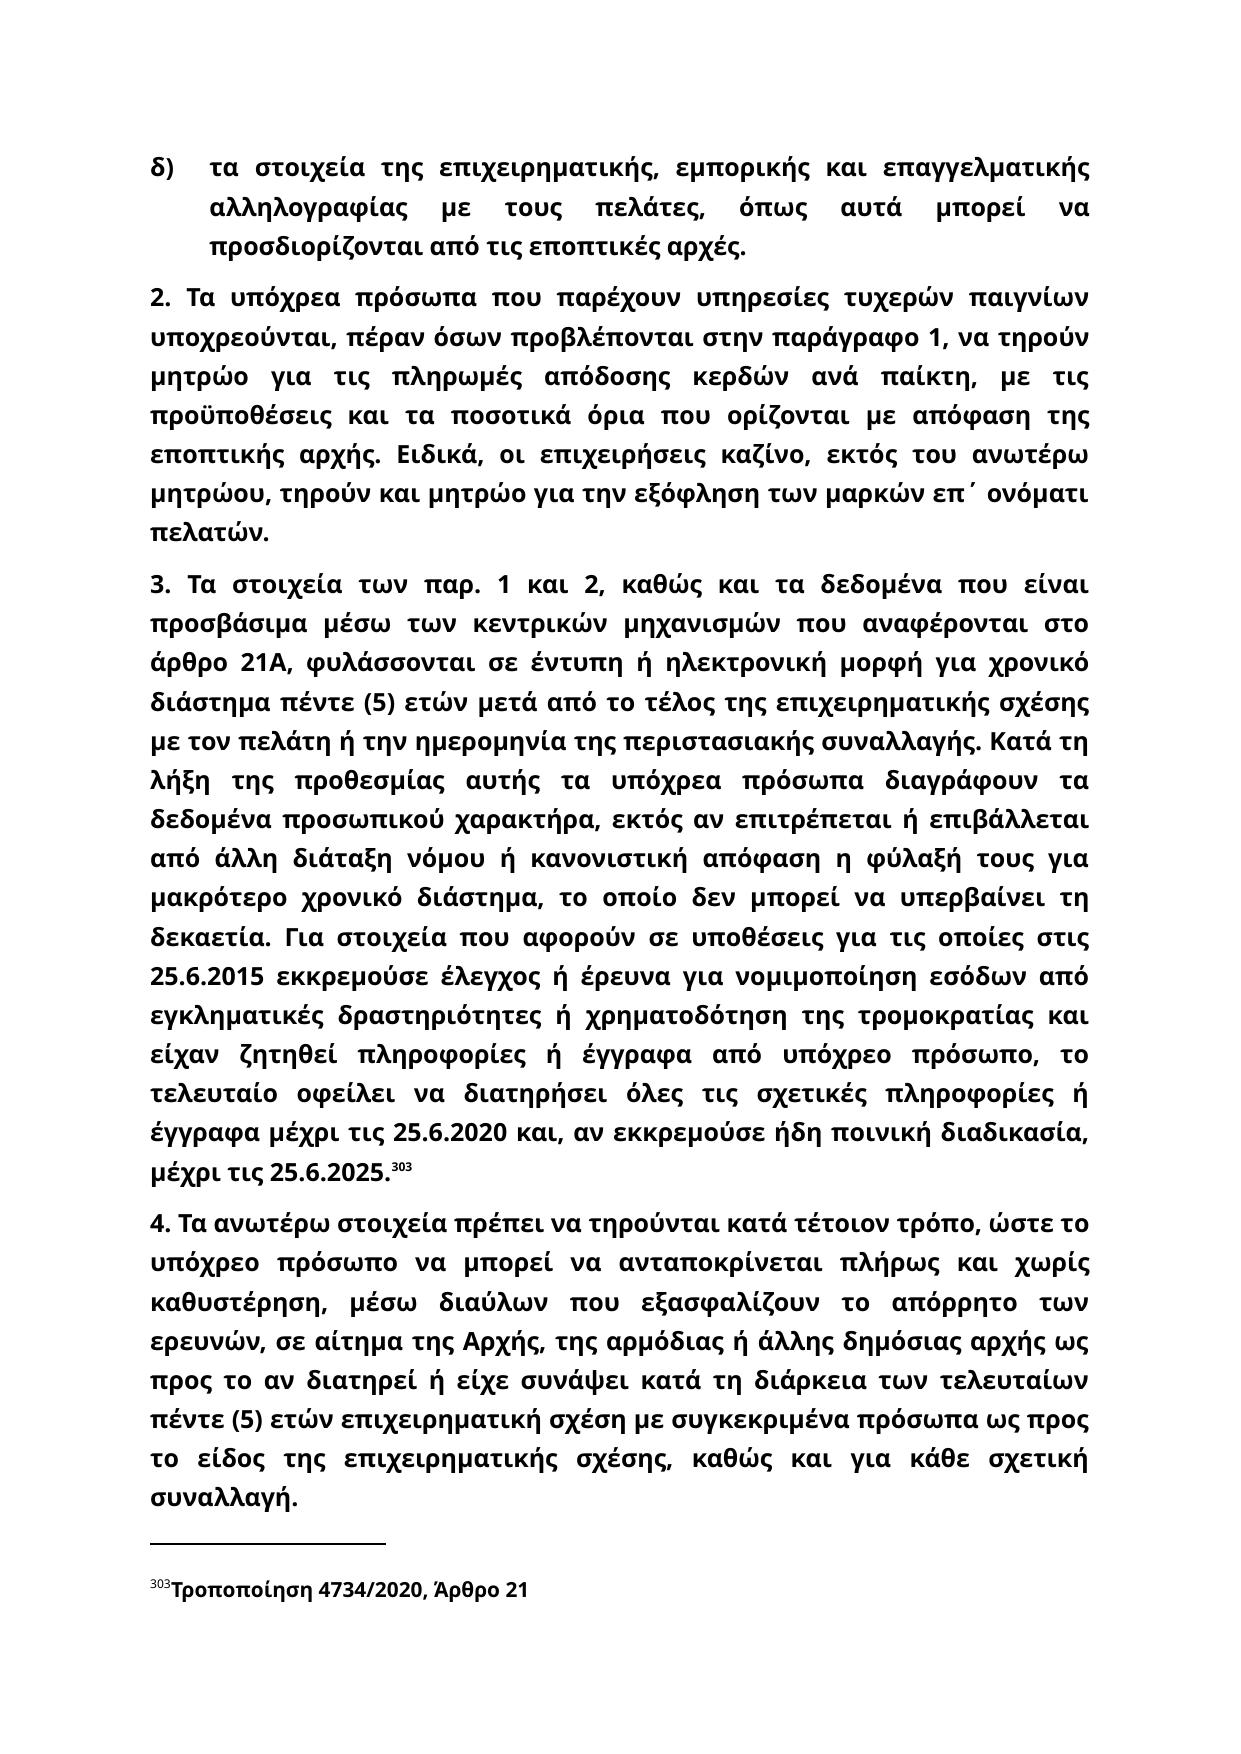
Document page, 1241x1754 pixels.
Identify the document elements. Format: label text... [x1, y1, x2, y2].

text 4. Τα ανωτέρω στοιχεία πρέπει να τηρούνται κατά τέτοιον τρόπο, ώστε το υπόχρεο πρόσωπο να μπορεί να ανταποκρίνεται πλήρως και χωρίς καθυστέρηση, μέσω διαύλων που εξασφαλίζουν το απόρρητο των ερευνών, σε αίτημα της Αρχής, της αρμόδιας ή άλλης δημόσιας αρχής ως προς το αν διατηρεί ή είχε συνάψει κατά τη διάρκεια των τελευταίων πέντε (5) ετών επιχειρηματική σχέση με συγκεκριμένα πρόσωπα ως προς το είδος της επιχειρηματικής σχέσης, καθώς και για κάθε σχετική συναλλαγή. [150, 1206, 1090, 1514]
list δ) τα στοιχεία της επιχειρηματικής, εμπορικής και επαγγελματικής αλληλογραφίας με τους πελάτες, όπως αυτά μπορεί να προσδιορίζονται από τις εποπτικές αρχές. [150, 150, 1090, 262]
text Τροποποίηση 4734/2020, Άρθρο 21 [150, 1576, 1090, 1604]
text 2. Τα υπόχρεα πρόσωπα που παρέχουν υπηρεσίες τυχερών παιγνίων υποχρεούνται, πέραν όσων προβλέπονται στην παράγραφο 1, να τηρούν μητρώο για τις πληρωμές απόδοσης κερδών ανά παίκτη, με τις προϋποθέσεις και τα ποσοτικά όρια που ορίζονται με απόφαση της εποπτικής αρχής. Ειδικά, οι επιχειρήσεις καζίνο, εκτός του ανωτέρω μητρώου, τηρούν και μητρώο για την εξόφληση των μαρκών επ΄ ονόματι πελατών. [150, 280, 1090, 549]
text 3. Τα στοιχεία των παρ. 1 και 2, καθώς και τα δεδομένα που είναι προσβάσιμα μέσω των κεντρικών μηχανισμών που αναφέρονται στο άρθρο 21A, φυλάσσονται σε έντυπη ή ηλεκτρονική μορφή για χρονικό διάστημα πέντε (5) ετών μετά από το τέλος της επιχειρηματικής σχέσης με τον πελάτη ή την ημερομηνία της περιστασιακής συναλλαγής. Κατά τη λήξη της προθεσμίας αυτής τα υπόχρεα πρόσωπα διαγράφουν τα δεδομένα προσωπικού χαρακτήρα, εκτός αν επιτρέπεται ή επιβάλλεται από άλλη διάταξη νόμου ή κανονιστική απόφαση η φύλαξή τους για μακρότερο χρονικό διάστημα, το οποίο δεν μπορεί να υπερβαίνει τη δεκαετία. Για στοιχεία που αφορούν σε υποθέσεις για τις οποίες στις 25.6.2015 εκκρεμούσε έλεγχος ή έρευνα για νομιμοποίηση εσόδων από εγκληματικές δραστηριότητες ή χρηματοδότηση της τρομοκρατίας και είχαν ζητηθεί πληροφορίες ή έγγραφα από υπόχρεο πρόσωπο, το τελευταίο οφείλει να διατηρήσει όλες τις σχετικές πληροφορίες ή έγγραφα μέχρι τις 25.6.2020 και, αν εκκρεμούσε ήδη ποινική διαδικασία, μέχρι τις 25.6.2025. [150, 567, 1090, 1188]
